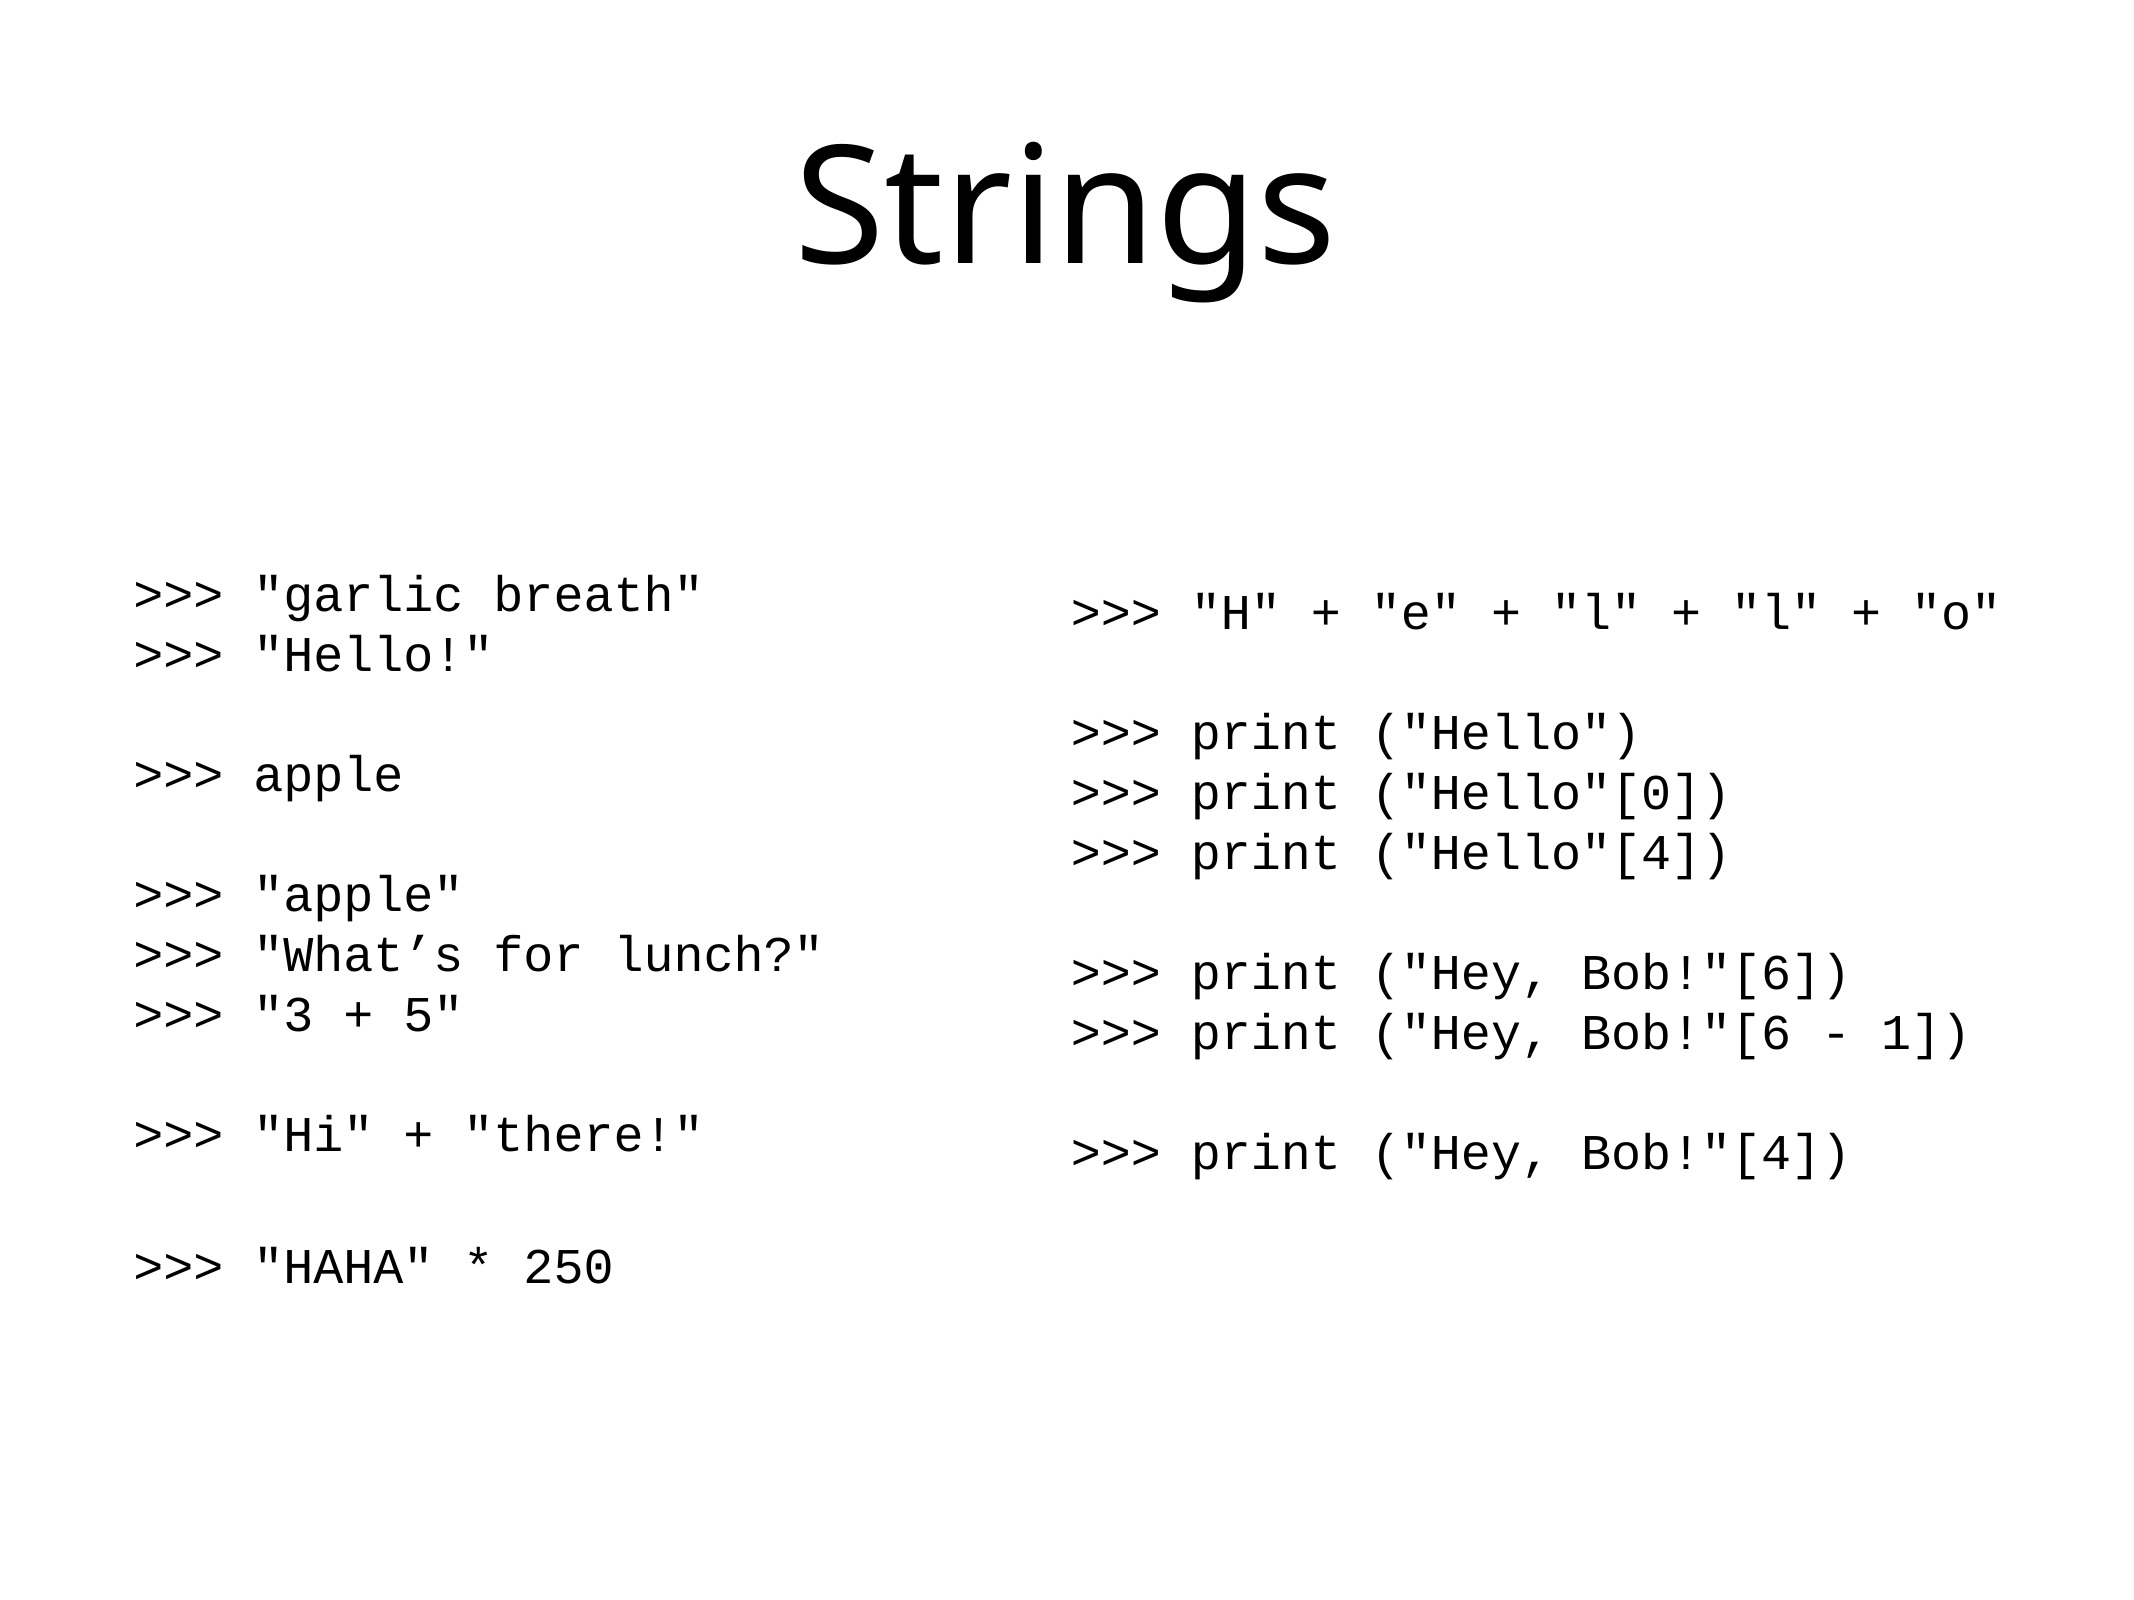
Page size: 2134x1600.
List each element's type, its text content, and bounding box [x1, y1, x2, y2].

text_box >>> "H" + "e" + "l" + "l" + "o" >>> print ("Hello") >>> print ("Hello"[0]) >>> print ("Hello"[4]) >>> print ("Hey, Bob!"[6]) >>> print ("Hey, Bob!"[6 - 1]) >>> print ("Hey, Bob!"[4]) [1070, 579, 2001, 1180]
text_box >>> "garlic breath" >>> "Hello!" >>> apple >>> "apple" >>> "What’s for lunch?" >>> "3 + 5" >>> "Hi" + "there!" >>> "HAHA" * 250 [125, 552, 1261, 1302]
text_box Strings [35, 41, 2096, 355]
